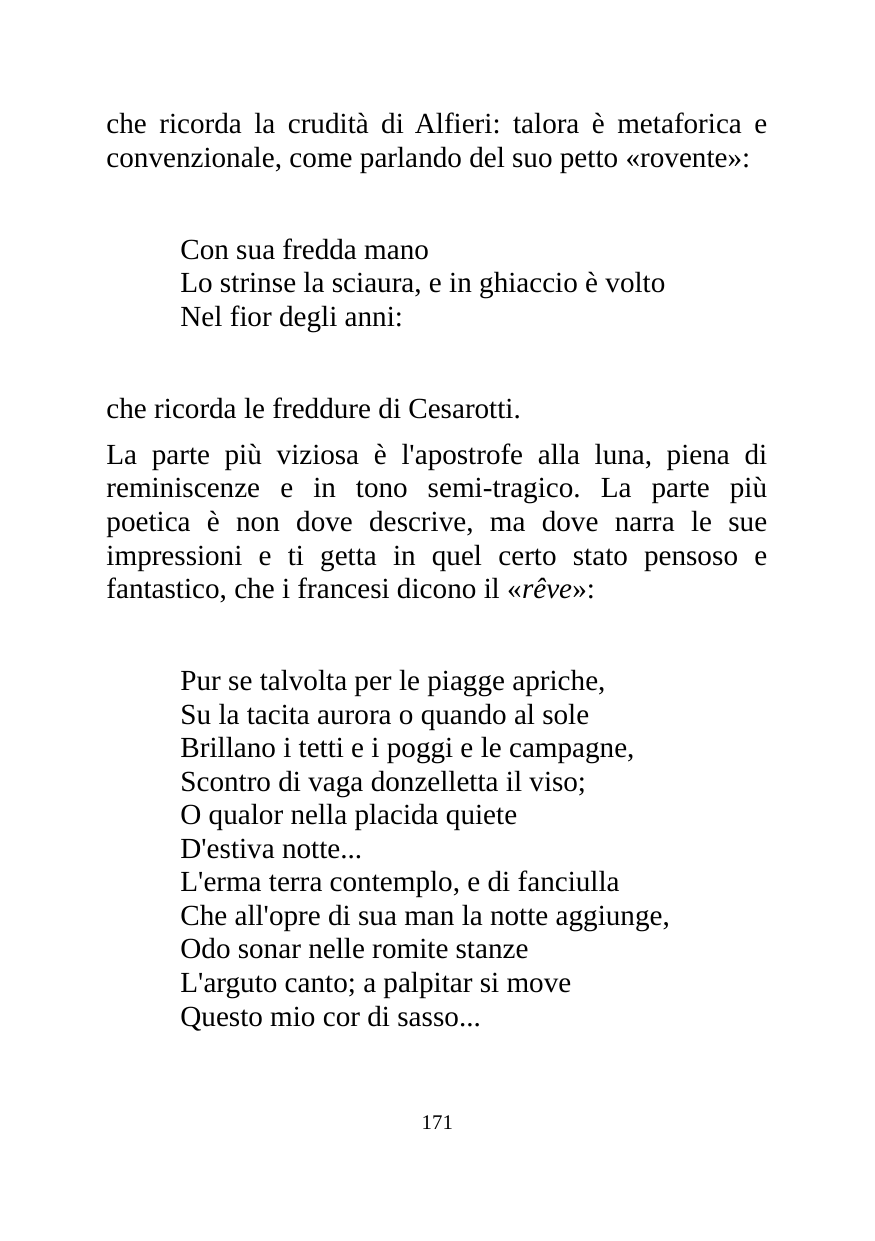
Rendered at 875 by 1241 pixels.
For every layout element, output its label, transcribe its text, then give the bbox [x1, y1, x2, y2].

text La parte più viziosa è l'apostrofe alla luna, piena di reminiscenze e in tono semi-tragico. La parte più poetica è non dove descrive, ma dove narra le sue impressioni e ti getta in quel certo stato pensoso e fantastico, che i francesi dicono il «rêve»: [106, 437, 768, 605]
text Pur se talvolta per le piagge apriche, Su la tacita aurora o quando al sole Brillano i tetti e i poggi e le campagne, Scontro di vaga donzelletta il viso; O qualor nella placida quiete D'estiva notte... L'erma terra contemplo, e di fanciulla Che all'opre di sua man la notte aggiunge, Odo sonar nelle romite stanze L'arguto canto; a palpitar si move Questo mio cor di sasso... [180, 663, 768, 1032]
text Con sua fredda mano Lo strinse la sciaura, e in ghiaccio è volto Nel fior degli anni: [180, 232, 768, 332]
text che ricorda le freddure di Cesarotti. [106, 391, 768, 424]
text che ricorda la crudità di Alfieri: talora è metaforica e convenzionale, come parlando del suo petto «rovente»: [106, 106, 768, 173]
